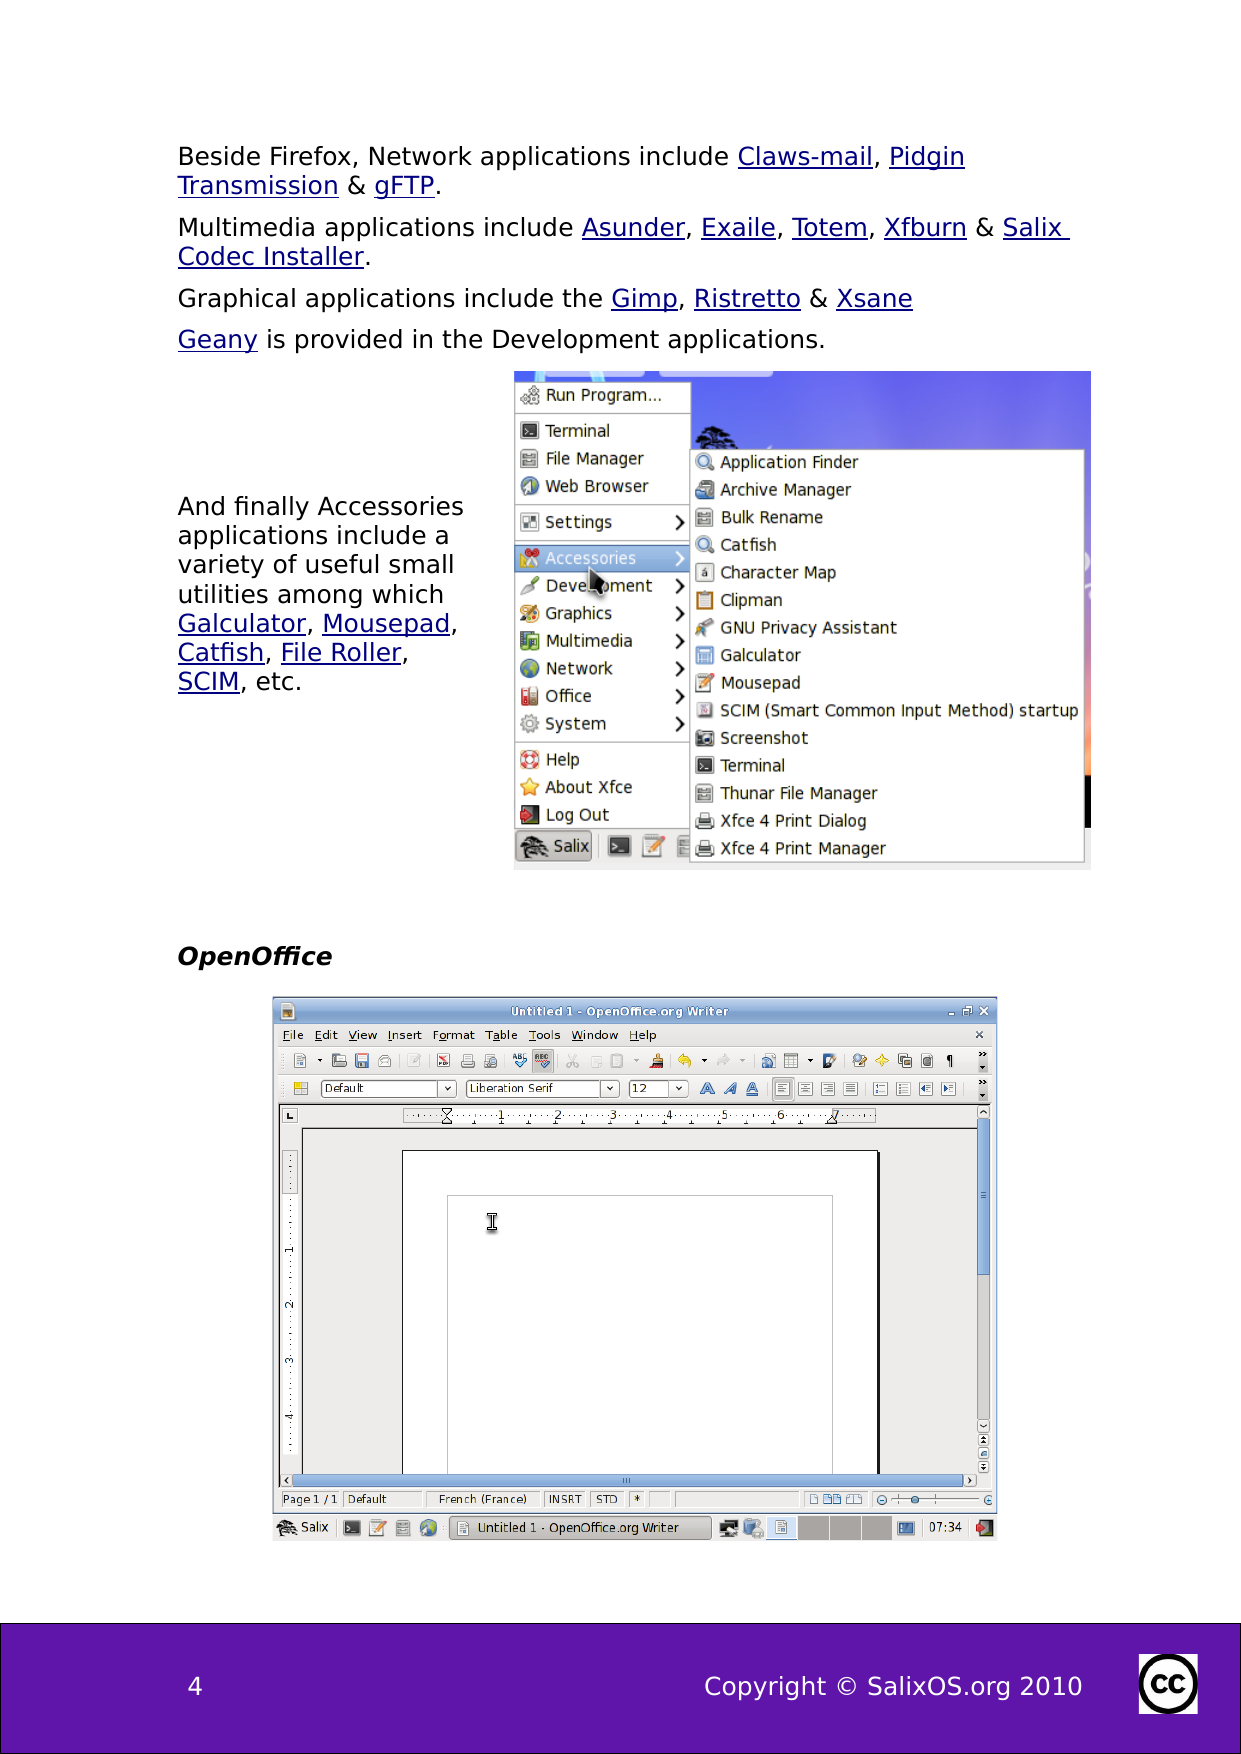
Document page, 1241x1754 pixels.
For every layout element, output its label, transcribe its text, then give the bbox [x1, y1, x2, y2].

picture [1138, 1654, 1198, 1714]
text And finally Accessories applications include a variety of useful small utilities among which Galculator, Mousepad, Catfish, File Roller, SCIM, etc. [177, 492, 513, 697]
text Graphical applications include the Gimp, Ristretto & Xsane [177, 284, 1093, 313]
text Geany is provided in the Development applications. [177, 326, 1093, 355]
subtitle OpenOffice [177, 942, 1093, 972]
text Multimedia applications include Asunder, Exaile, Totem, Xfburn & Salix Codec Installer. [177, 213, 1093, 272]
picture [513, 371, 1091, 870]
text Beside Firefox, Network applications include Claws-mail, Pidgin Transmission & gFTP. [177, 142, 1093, 201]
picture [272, 996, 998, 1541]
